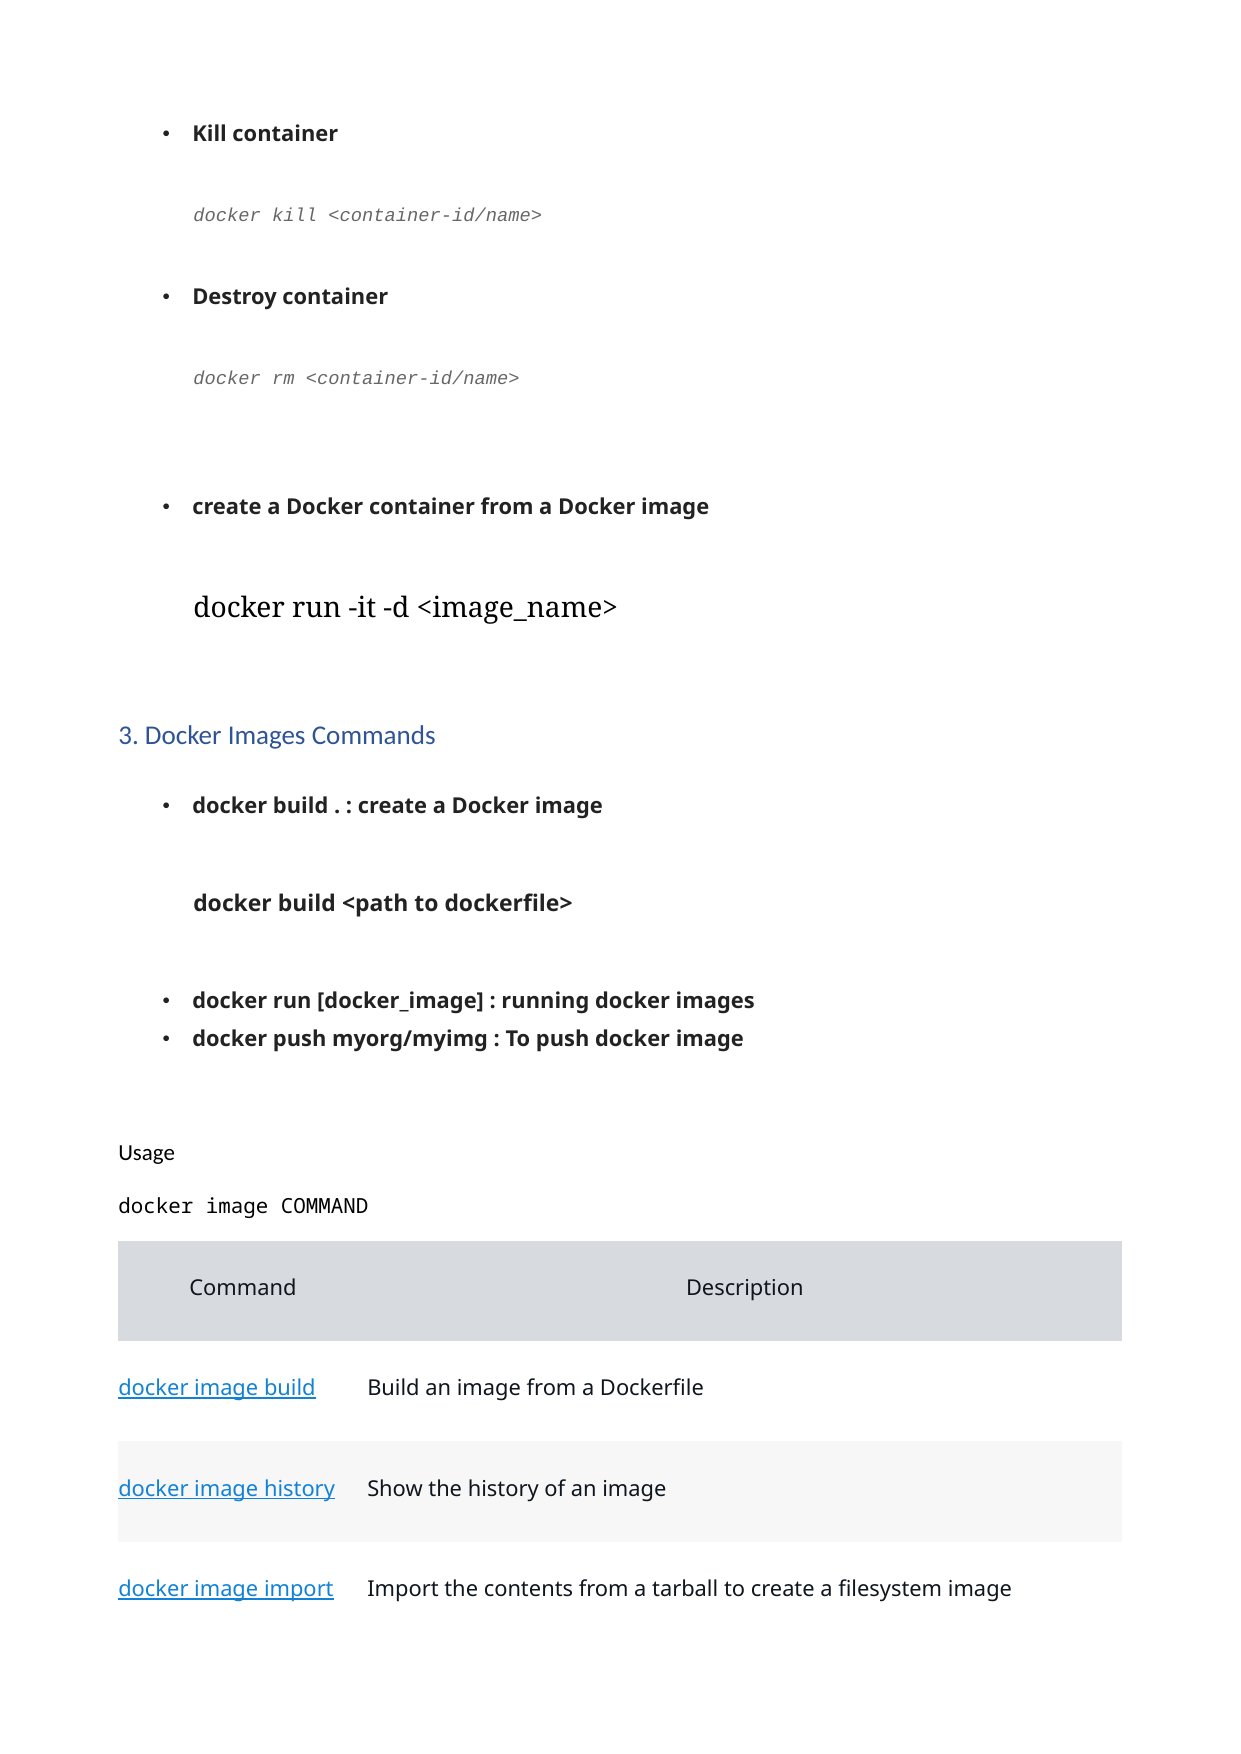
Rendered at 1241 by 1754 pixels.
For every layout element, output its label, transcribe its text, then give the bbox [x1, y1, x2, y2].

text docker run -it -d <image_name> [193, 588, 1122, 626]
table_cell docker image build [118, 1341, 367, 1441]
list Kill container [162, 118, 1122, 148]
subtitle 3. Docker Images Commands [118, 718, 1122, 751]
text docker build <path to dockerfile> [193, 886, 1122, 918]
table_cell Show the history of an image [367, 1441, 1122, 1542]
list docker build . : create a Docker image [162, 790, 1122, 819]
table_cell Import the contents from a tarball to create a filesystem image [367, 1542, 1122, 1603]
text docker kill <container-id/name> [193, 206, 1122, 227]
table_cell docker image import [118, 1542, 367, 1603]
list Destroy container [162, 281, 1122, 311]
list docker push myorg/myimg : To push docker image [162, 1023, 1122, 1053]
list create a Docker container from a Docker image [162, 491, 1122, 521]
text docker rm <container-id/name> [193, 369, 1122, 390]
text docker image COMMAND [118, 1191, 1122, 1220]
table_cell docker image history [118, 1441, 367, 1542]
table_header Description [367, 1241, 1122, 1341]
table_header Command [118, 1241, 367, 1341]
text Usage [118, 1138, 1122, 1167]
table_cell Build an image from a Dockerfile [367, 1341, 1122, 1441]
list docker run [docker_image] : running docker images [162, 985, 1122, 1015]
